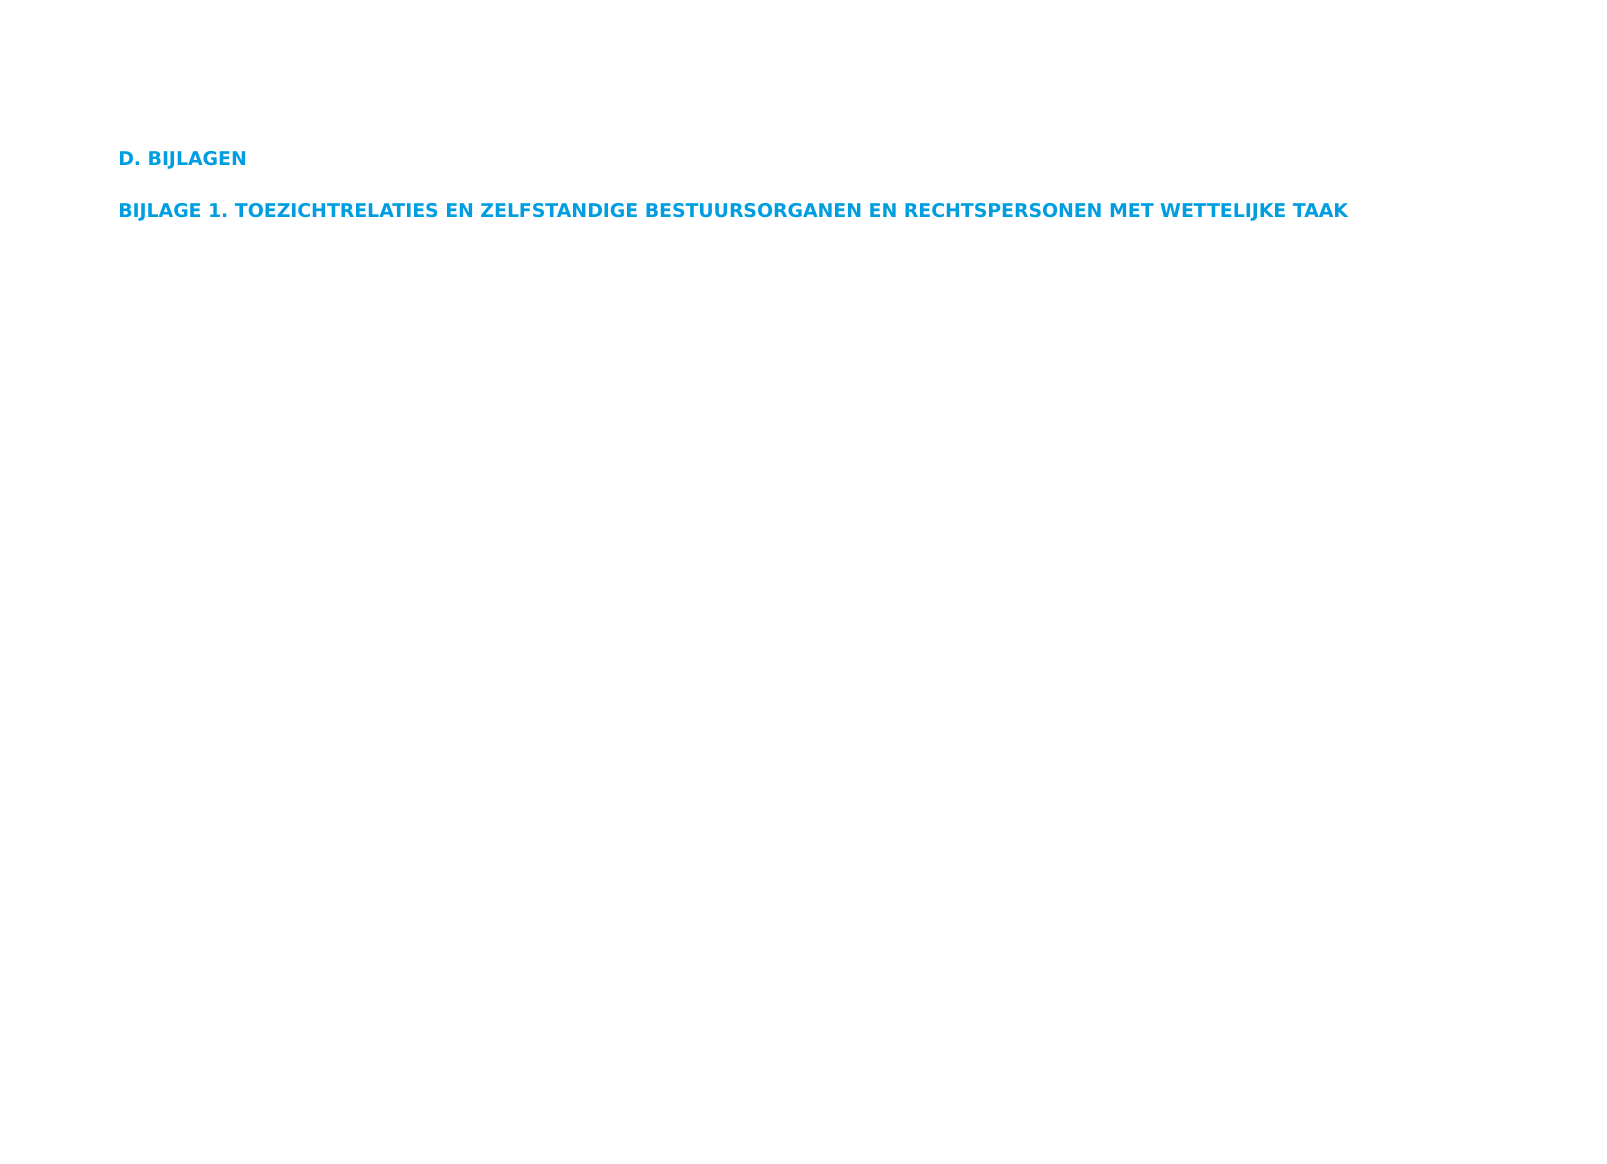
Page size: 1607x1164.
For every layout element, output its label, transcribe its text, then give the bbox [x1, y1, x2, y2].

subtitle D. BIJLAGEN [118, 148, 1488, 170]
subtitle BIJLAGE 1. TOEZICHTRELATIES EN ZELFSTANDIGE BESTUURSORGANEN EN RECHTSPERSONEN MET WETTELIJKE TAAK [118, 200, 1488, 222]
